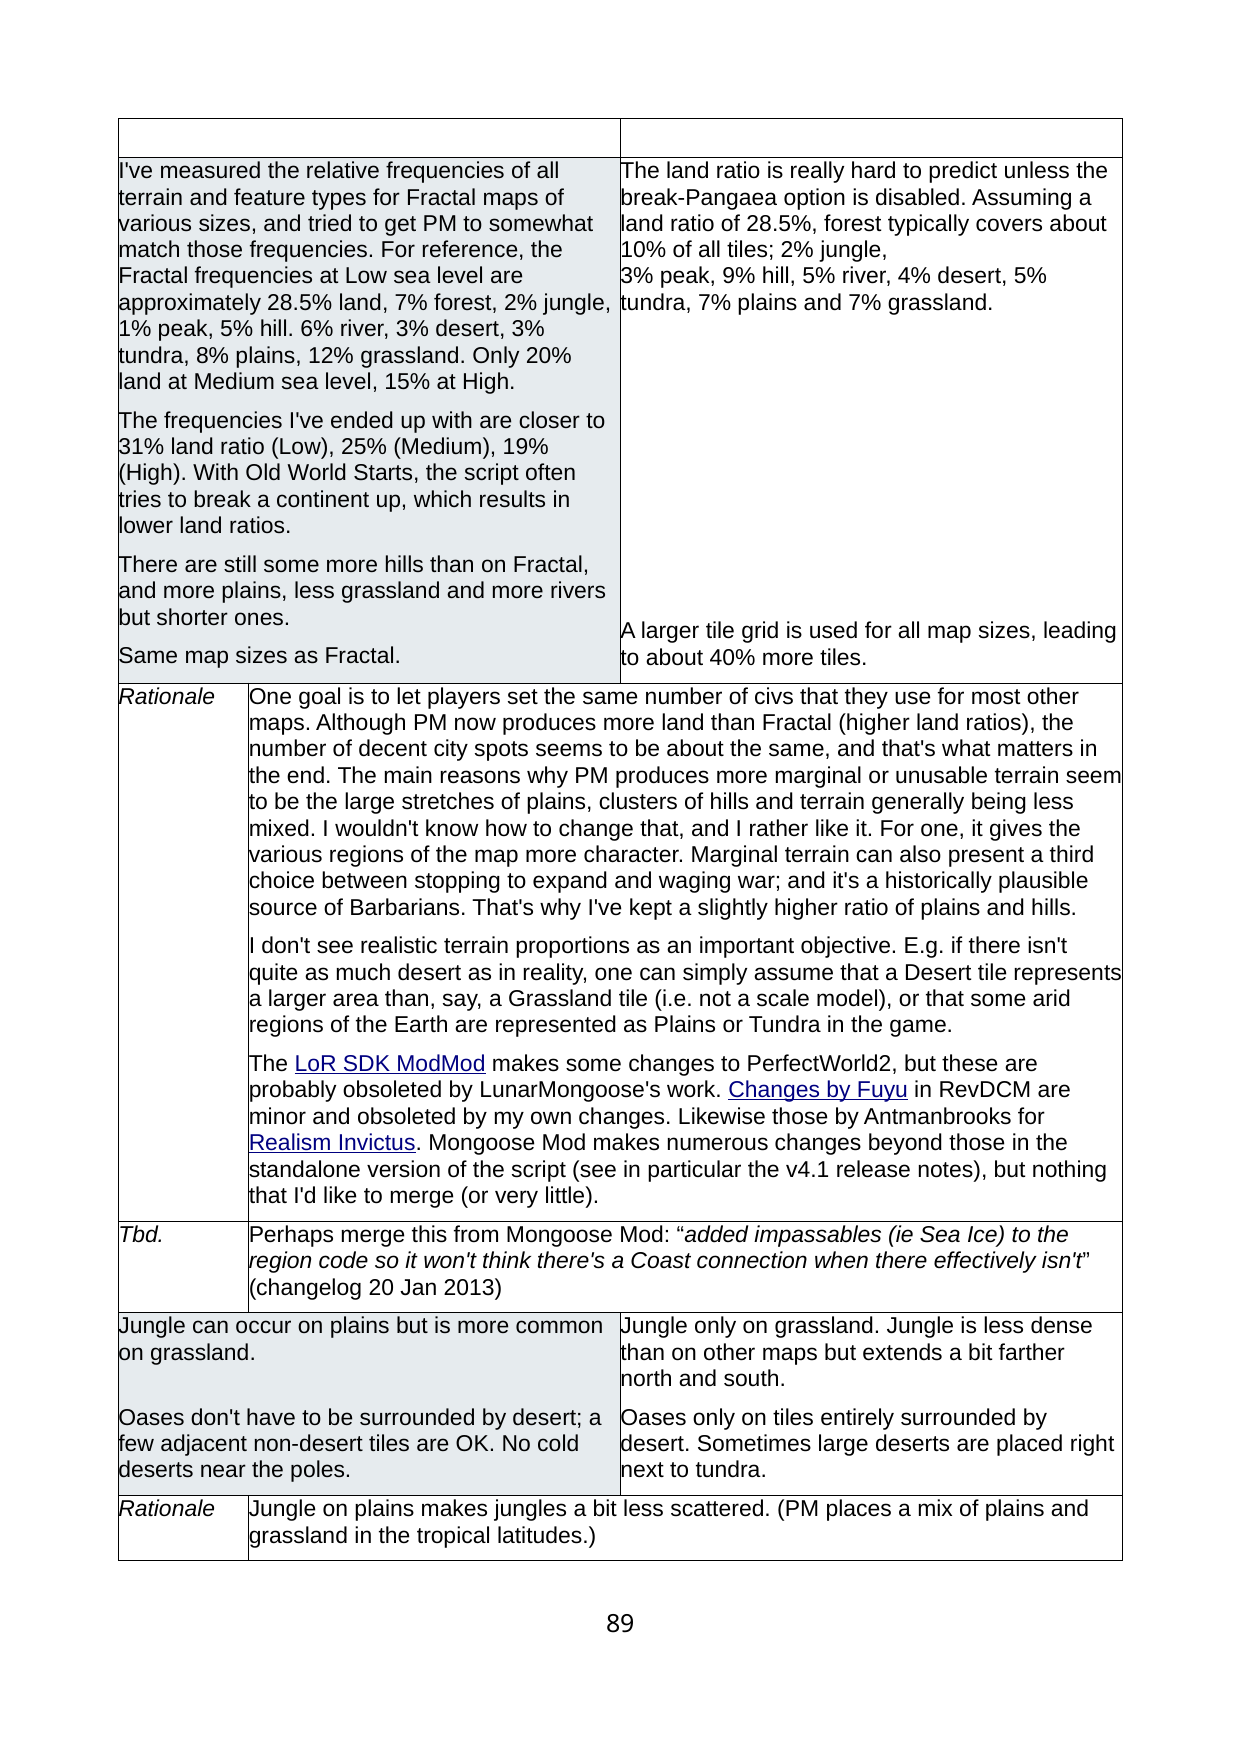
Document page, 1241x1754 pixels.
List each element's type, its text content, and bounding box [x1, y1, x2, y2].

table_cell Rationale [119, 684, 248, 1221]
table_cell One goal is to let players set the same number of civs that they use for most other maps. Although PM now produces more land than Fractal (higher land ratios), the number of decent city spots seems to be about the same, and that's what matters in the end. The main reasons why PM produces more marginal or unusable terrain seem to be the large stretches of plains, clusters of hills and terrain generally being less mixed. I wouldn't know how to change that, and I rather like it. For one, it gives the various regions of the map more character. Marginal terrain can also present a third choice between stopping to expand and waging war; and it's a historically plausible source of Barbarians. That's why I've kept a slightly higher ratio of plains and hills. I don't see realistic terrain proportions as an important objective. E.g. if there isn't quite as much desert as in reality, one can simply assume that a Desert tile represents a larger area than, say, a Grassland tile (i.e. not a scale model), or that some arid regions of the Earth are represented as Plains or Tundra in the game. The LoR SDK ModMod makes some changes to PerfectWorld2, but these are probably obsoleted by LunarMongoose's work. Changes by Fuyu in RevDCM are minor and obsoleted by my own changes. Likewise those by Antmanbrooks for Realism Invictus. Mongoose Mod makes numerous changes beyond those in the standalone version of the script (see in particular the v4.1 release notes), but nothing that I'd like to merge (or very little). [249, 684, 1122, 1221]
table_cell Perhaps merge this from Mongoose Mod: “added impassables (ie Sea Ice) to the region code so it won't think there's a Coast connection when there effectively isn't” (changelog 20 Jan 2013) [249, 1222, 1122, 1312]
table_cell Jungle only on grassland. Jungle is less dense than on other maps but extends a bit farther north and south. Oases only on tiles entirely surrounded by desert. Sometimes large deserts are placed right next to tundra. [621, 1313, 1122, 1495]
table_cell Jungle can occur on plains but is more common on grassland. Oases don't have to be surrounded by desert; a few adjacent non-desert tiles are OK. No cold deserts near the poles. [119, 1313, 620, 1495]
table_cell [119, 119, 620, 157]
table_cell Rationale [119, 1496, 248, 1560]
table_cell Jungle on plains makes jungles a bit less scattered. (PM places a mix of plains and grassland in the tropical latitudes.) [249, 1496, 1122, 1560]
table_cell [621, 119, 1122, 157]
table_cell Tbd. [119, 1222, 248, 1312]
table_cell I've measured the relative frequencies of all terrain and feature types for Fractal maps of various sizes, and tried to get PM to somewhat match those frequencies. For reference, the Fractal frequencies at Low sea level are approximately 28.5% land, 7% forest, 2% jungle, 1% peak, 5% hill. 6% river, 3% desert, 3% tundra, 8% plains, 12% grassland. Only 20% land at Medium sea level, 15% at High. The frequencies I've ended up with are closer to 31% land ratio (Low), 25% (Medium), 19% (High). With Old World Starts, the script often tries to break a continent up, which results in lower land ratios. There are still some more hills than on Fractal, and more plains, less grassland and more rivers but shorter ones. Same map sizes as Fractal. [119, 158, 620, 683]
table_cell The land ratio is really hard to predict unless the break-Pangaea option is disabled. Assuming a land ratio of 28.5%, forest typically covers about 10% of all tiles; 2% jungle, 3% peak, 9% hill, 5% river, 4% desert, 5% tundra, 7% plains and 7% grassland. A larger tile grid is used for all map sizes, leading to about 40% more tiles. [621, 158, 1122, 683]
